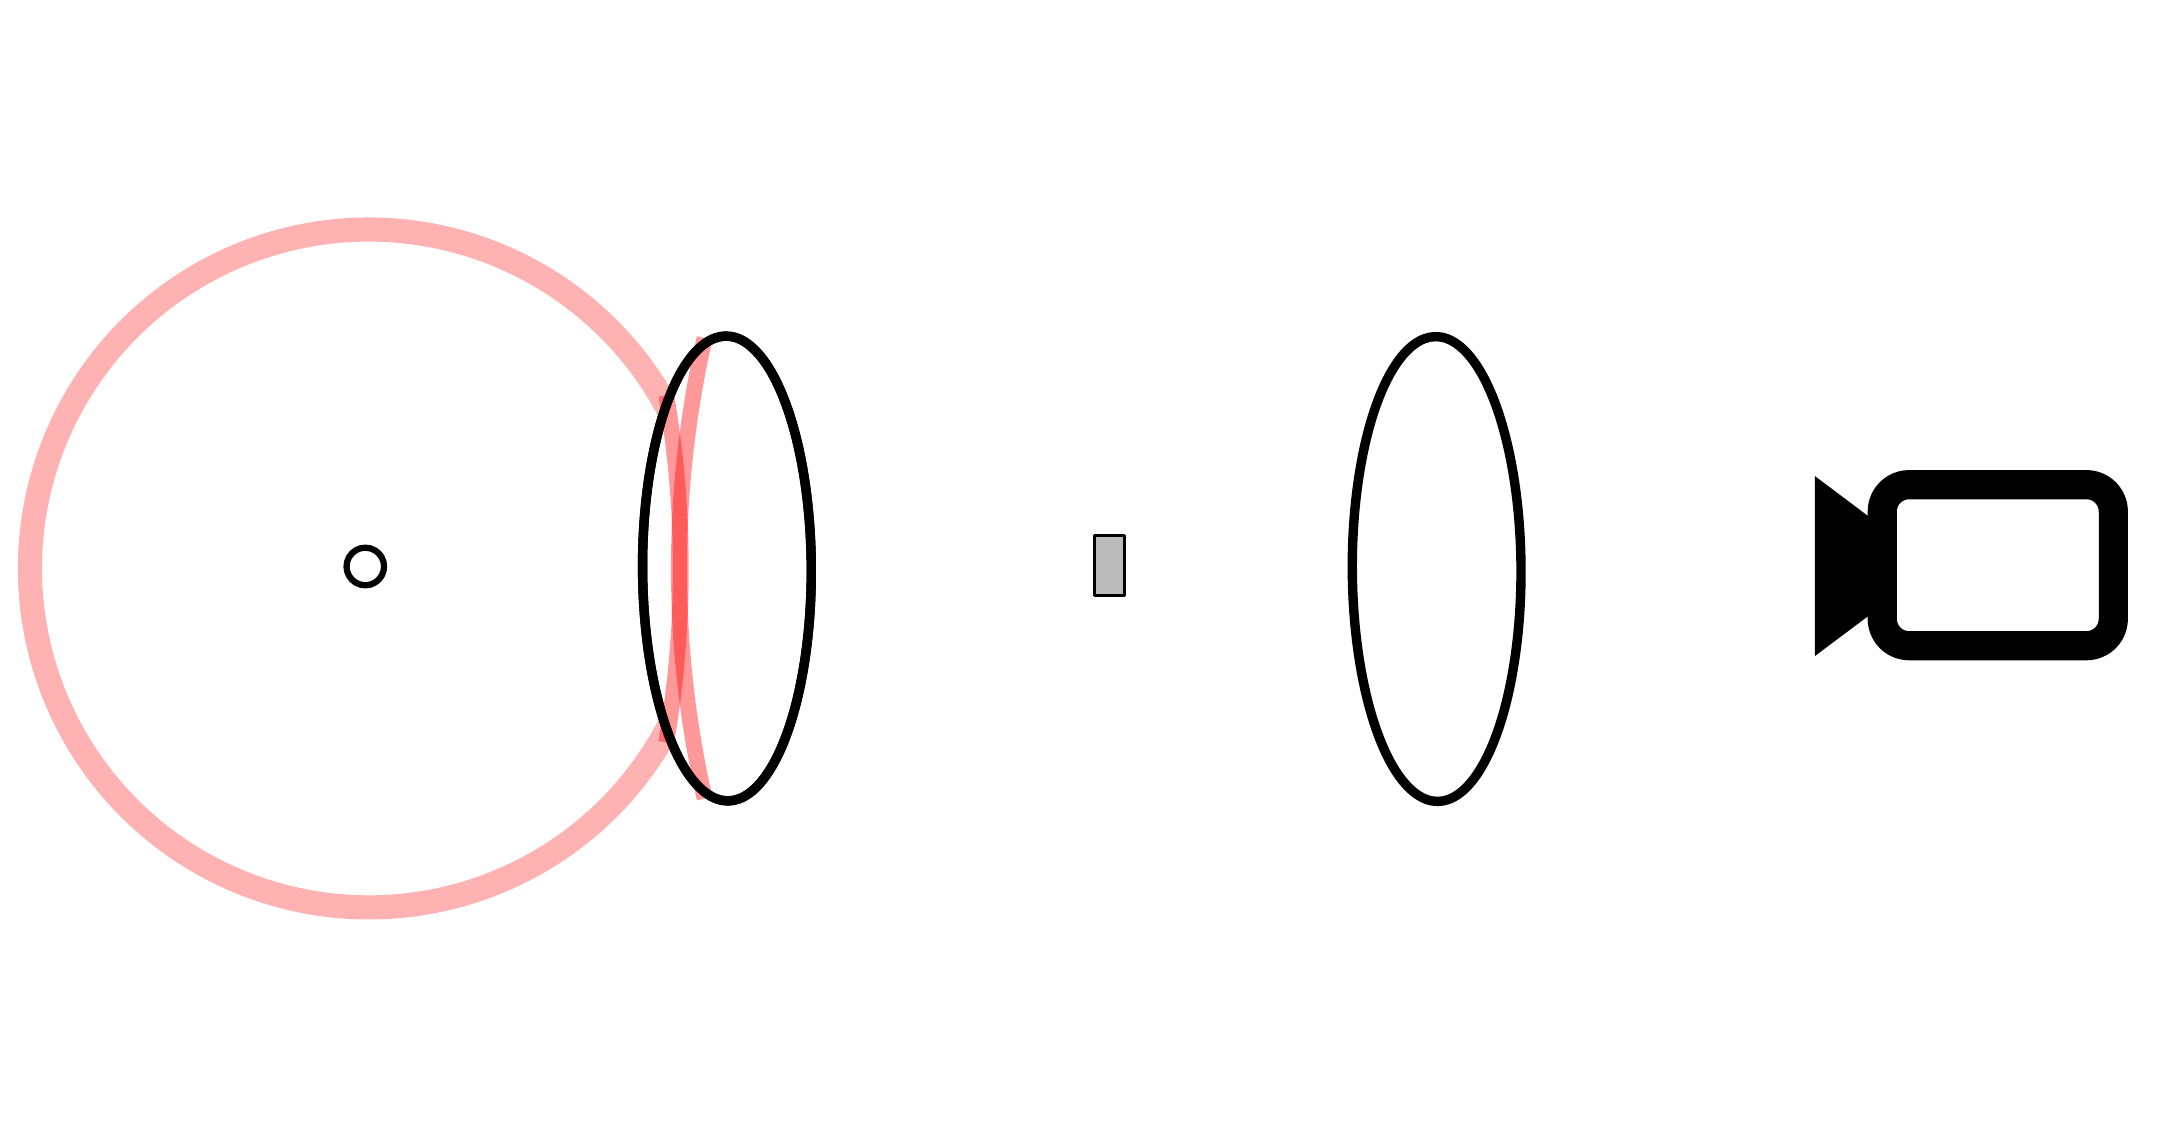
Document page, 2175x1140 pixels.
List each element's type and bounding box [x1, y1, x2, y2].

text_box [1352, 336, 1522, 802]
text_box [17, 217, 669, 920]
text_box [1814, 476, 1875, 657]
text_box [694, 336, 704, 345]
text_box [694, 790, 704, 801]
text_box [648, 341, 806, 796]
text_box [1094, 535, 1125, 596]
text_box [1882, 484, 2114, 646]
